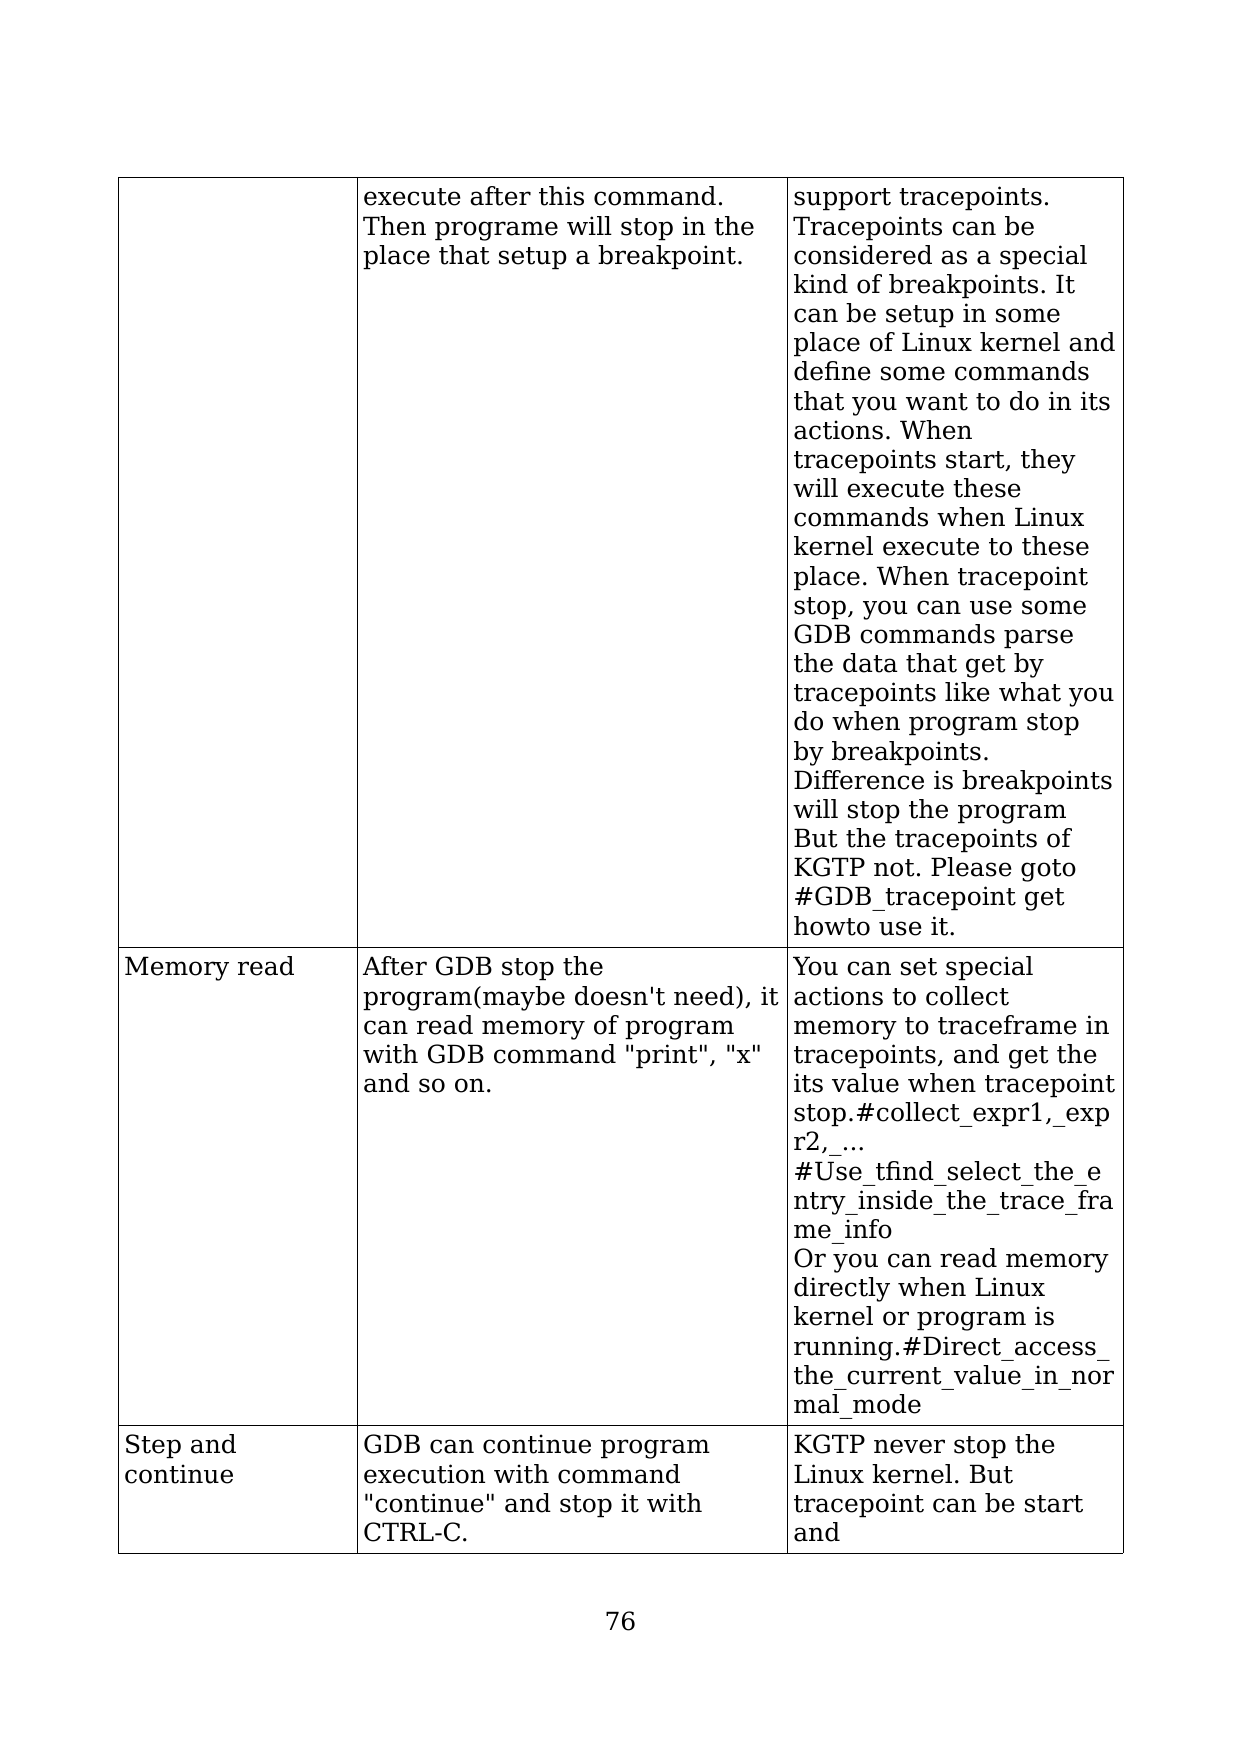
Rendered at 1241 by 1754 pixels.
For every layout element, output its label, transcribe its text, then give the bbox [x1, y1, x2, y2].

table_cell Memory read [119, 948, 357, 1425]
table_cell [119, 178, 357, 947]
table_cell Step and continue [119, 1426, 357, 1553]
table_cell execute after this command. Then programe will stop in the place that setup a breakpoint. [358, 178, 787, 947]
table_cell After GDB stop the program(maybe doesn't need), it can read memory of program with GDB command "print", "x" and so on. [358, 948, 787, 1425]
table_cell You can set special actions to collect memory to traceframe in tracepoints, and get the its value when tracepoint stop.#collect_expr1,_expr2,_... #Use_tfind_select_the_entry_inside_the_trace_frame_info Or you can read memory directly when Linux kernel or program is running.#Direct_access_the_current_value_in_normal_mode [788, 948, 1123, 1425]
table_cell GDB can continue program execution with command "continue" and stop it with CTRL-C. [358, 1426, 787, 1553]
table_cell KGTP never stop the Linux kernel. But tracepoint can be start and [788, 1426, 1123, 1553]
table_cell support tracepoints. Tracepoints can be considered as a special kind of breakpoints. It can be setup in some place of Linux kernel and define some commands that you want to do in its actions. When tracepoints start, they will execute these commands when Linux kernel execute to these place. When tracepoint stop, you can use some GDB commands parse the data that get by tracepoints like what you do when program stop by breakpoints. Difference is breakpoints will stop the program But the tracepoints of KGTP not. Please goto #GDB_tracepoint get howto use it. [788, 178, 1123, 947]
